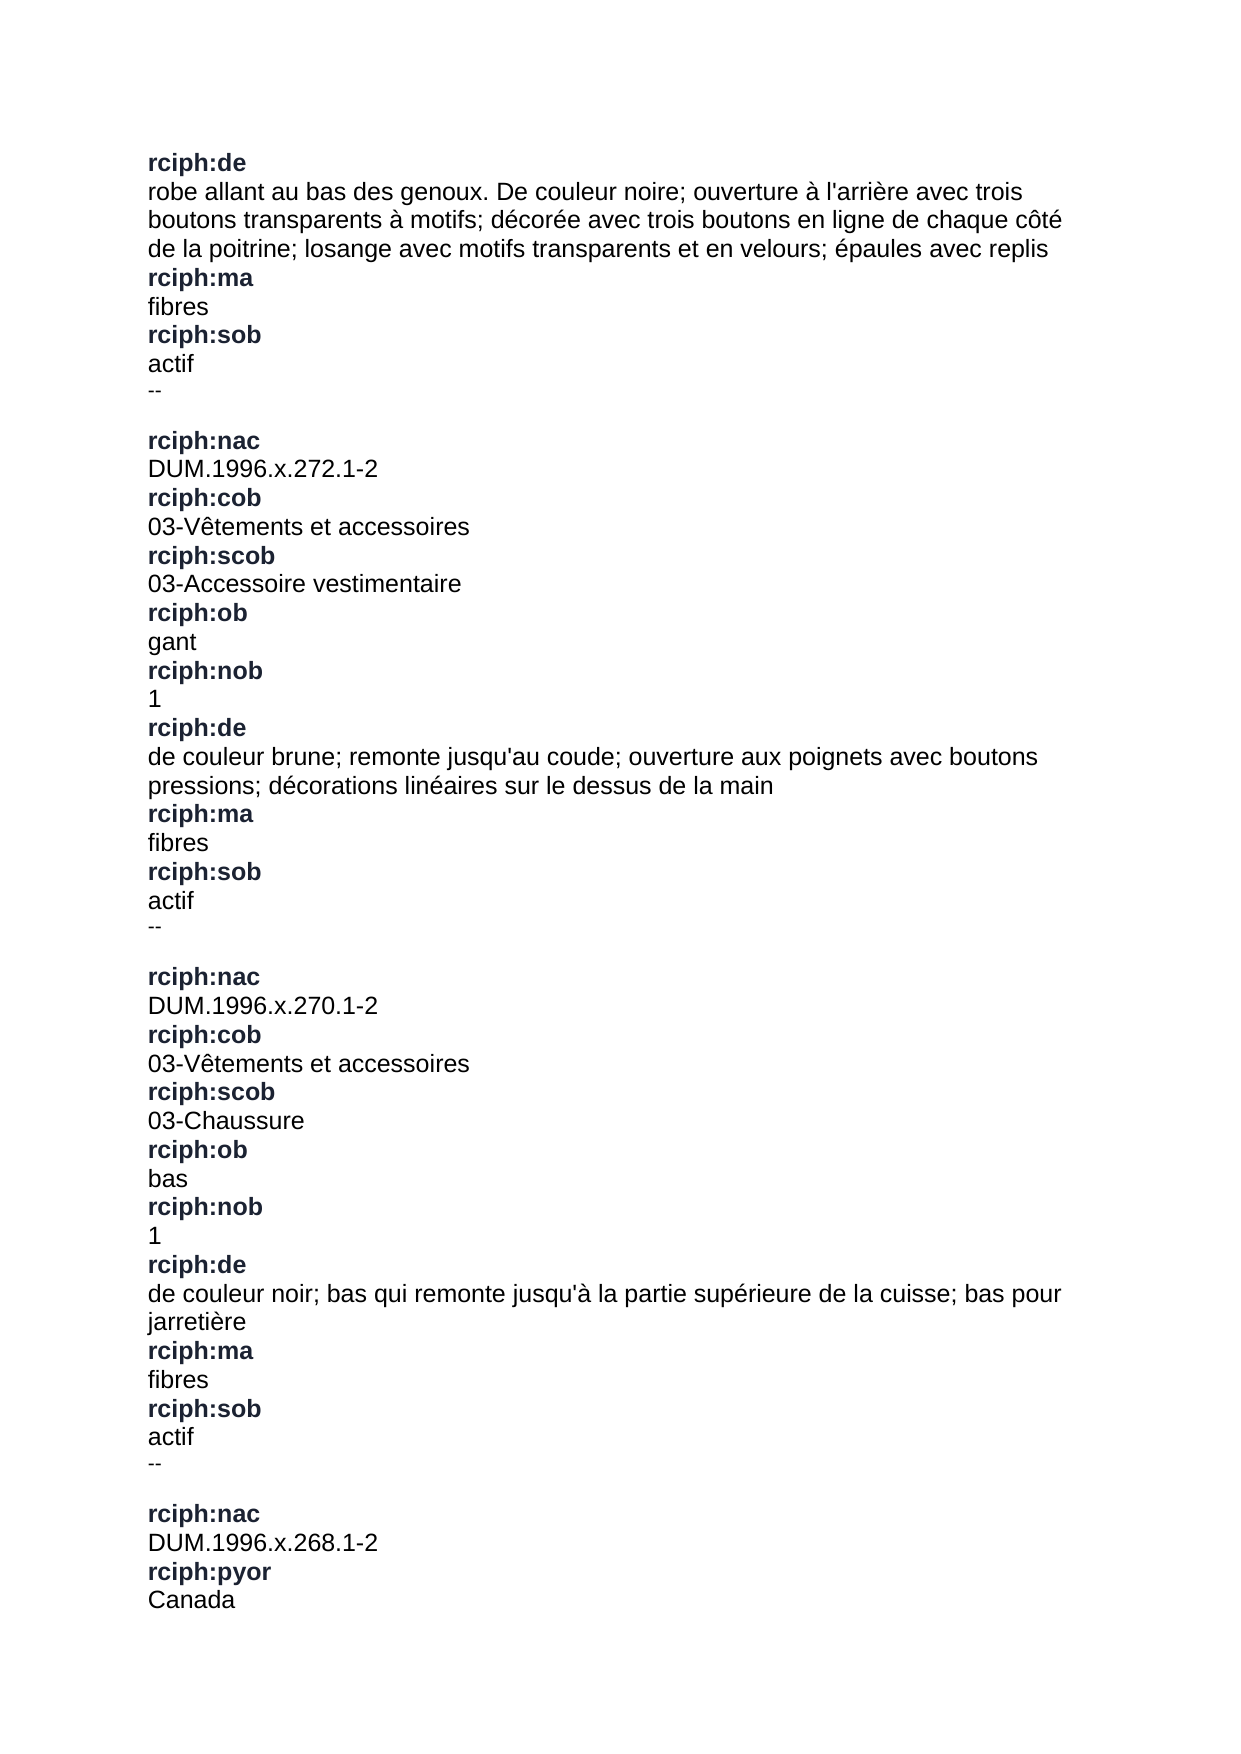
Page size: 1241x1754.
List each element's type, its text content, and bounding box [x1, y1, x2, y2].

text de couleur noir; bas qui remonte jusqu'à la partie supérieure de la cuisse; bas pour jarretière [148, 1278, 1092, 1336]
text rciph:sob [148, 320, 1092, 349]
text de couleur brune; remonte jusqu'au coude; ouverture aux poignets avec boutons pressions; décorations linéaires sur le dessus de la main [148, 742, 1092, 799]
text actif [148, 886, 1092, 914]
text 03-Vêtements et accessoires [148, 1048, 1092, 1077]
text Canada [148, 1585, 1092, 1614]
text fibres [148, 828, 1092, 857]
text 03-Vêtements et accessoires [148, 512, 1092, 541]
text DUM.1996.x.270.1-2 [148, 991, 1092, 1020]
text rciph:sob [148, 857, 1092, 886]
text rciph:de [148, 148, 1092, 176]
text gant [148, 627, 1092, 656]
text rciph:nob [148, 1192, 1092, 1221]
text 1 [148, 1221, 1092, 1250]
text rciph:nac [148, 1499, 1092, 1528]
text 03-Chaussure [148, 1106, 1092, 1135]
text rciph:nac [148, 426, 1092, 454]
text rciph:cob [148, 1020, 1092, 1048]
text rciph:pyor [148, 1556, 1092, 1585]
text rciph:nac [148, 962, 1092, 991]
text DUM.1996.x.268.1-2 [148, 1528, 1092, 1556]
text 03-Accessoire vestimentaire [148, 569, 1092, 598]
text rciph:ma [148, 799, 1092, 828]
text -- [148, 378, 1092, 402]
text -- [148, 914, 1092, 938]
text 1 [148, 684, 1092, 713]
text rciph:ob [148, 598, 1092, 627]
text rciph:nob [148, 656, 1092, 684]
text rciph:scob [148, 541, 1092, 569]
text DUM.1996.x.272.1-2 [148, 454, 1092, 483]
text rciph:sob [148, 1393, 1092, 1422]
text rciph:cob [148, 483, 1092, 512]
text rciph:ma [148, 1336, 1092, 1365]
text rciph:ob [148, 1135, 1092, 1163]
text rciph:scob [148, 1077, 1092, 1106]
text actif [148, 349, 1092, 378]
text bas [148, 1163, 1092, 1192]
text actif [148, 1422, 1092, 1451]
text -- [148, 1451, 1092, 1475]
text fibres [148, 1365, 1092, 1393]
text fibres [148, 291, 1092, 320]
text rciph:de [148, 713, 1092, 742]
text rciph:ma [148, 263, 1092, 291]
text rciph:de [148, 1250, 1092, 1278]
text robe allant au bas des genoux. De couleur noire; ouverture à l'arrière avec trois boutons transparents à motifs; décorée avec trois boutons en ligne de chaque côté de la poitrine; losange avec motifs transparents et en velours; épaules avec replis [148, 176, 1092, 263]
